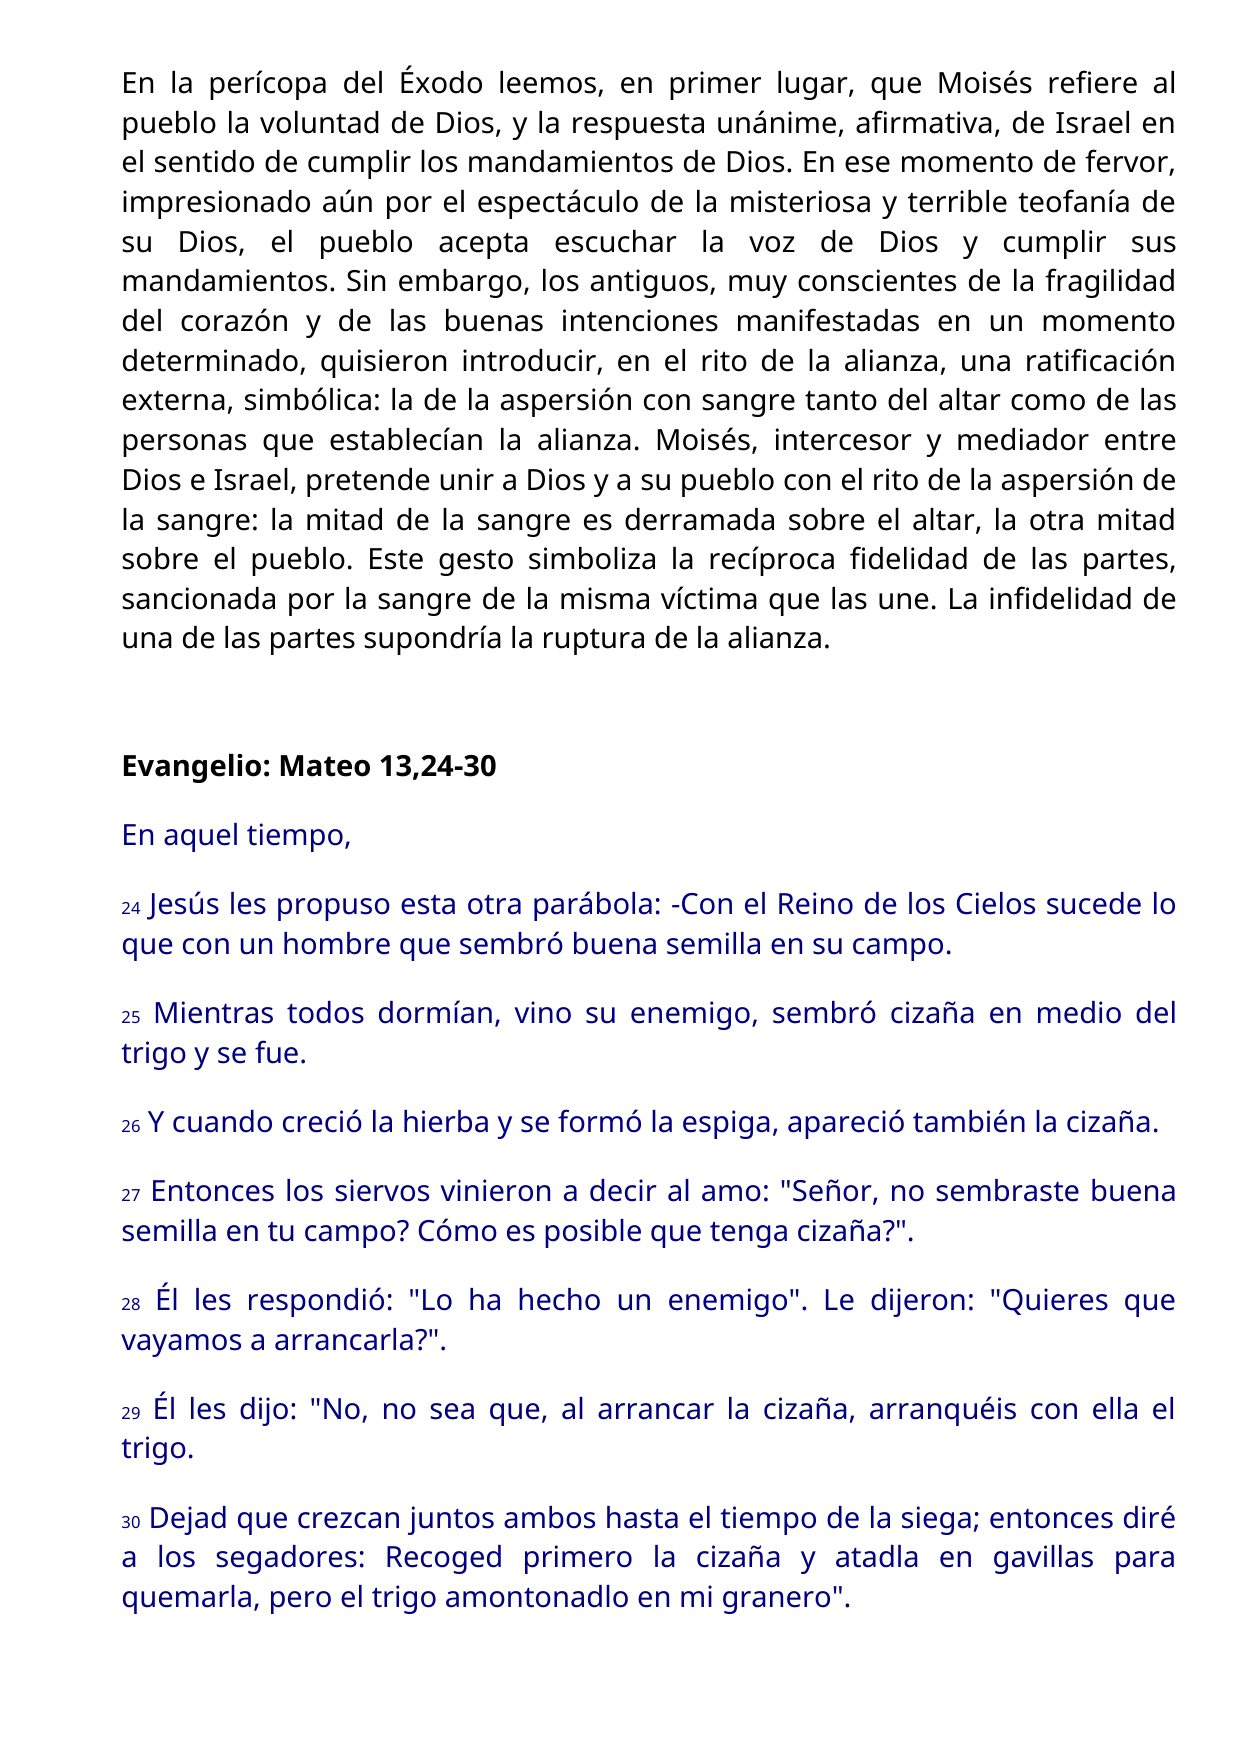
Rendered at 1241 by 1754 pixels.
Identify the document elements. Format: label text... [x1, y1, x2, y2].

table_header En la perícopa del Éxodo leemos, en primer lugar, que Moisés refiere al pueblo la voluntad de Dios, y la respuesta unánime, afirmativa, de Israel en el sentido de cumplir los mandamientos de Dios. En ese momento de fervor, impresionado aún por el espectáculo de la misteriosa y terrible teofanía de su Dios, el pueblo acepta escuchar la voz de Dios y cumplir sus mandamientos. Sin embargo, los antiguos, muy conscientes de la fragilidad del corazón y de las buenas intenciones manifestadas en un momento determinado, quisieron introducir, en el rito de la alianza, una ratificación externa, simbólica: la de la aspersión con sangre tanto del altar como de las personas que establecían la alianza. Moisés, intercesor y mediador entre Dios e Israel, pretende unir a Dios y a su pueblo con el rito de la aspersión de la sangre: la mitad de la sangre es derramada sobre el altar, la otra mitad sobre el pueblo. Este gesto simboliza la recíproca fidelidad de las partes, sancionada por la sangre de la misma víctima que las une. La infidelidad de una de las partes supondría la ruptura de la alianza. Evangelio: Mateo 13,24-30 En aquel tiempo, 24 Jesús les propuso esta otra parábola: -Con el Reino de los Cielos sucede lo que con un hombre que sembró buena semilla en su campo. 25 Mientras todos dormían, vino su enemigo, sembró cizaña en medio del trigo y se fue. 26 Y cuando creció la hierba y se formó la espiga, apareció también la cizaña. 27 Entonces los siervos vinieron a decir al amo: "Señor, no sembraste buena semilla en tu campo? Cómo es posible que tenga cizaña?". 28 Él les respondió: "Lo ha hecho un enemigo". Le dijeron: "Quieres que vayamos a arrancarla?". 29 Él les dijo: "No, no sea que, al arrancar la cizaña, arranquéis con ella el trigo. 30 Dejad que crezcan juntos ambos hasta el tiempo de la siega; entonces diré a los segadores: Recoged primero la cizaña y atadla en gavillas para quemarla, pero el trigo amontonadlo en mi granero". [118, 59, 1181, 1649]
